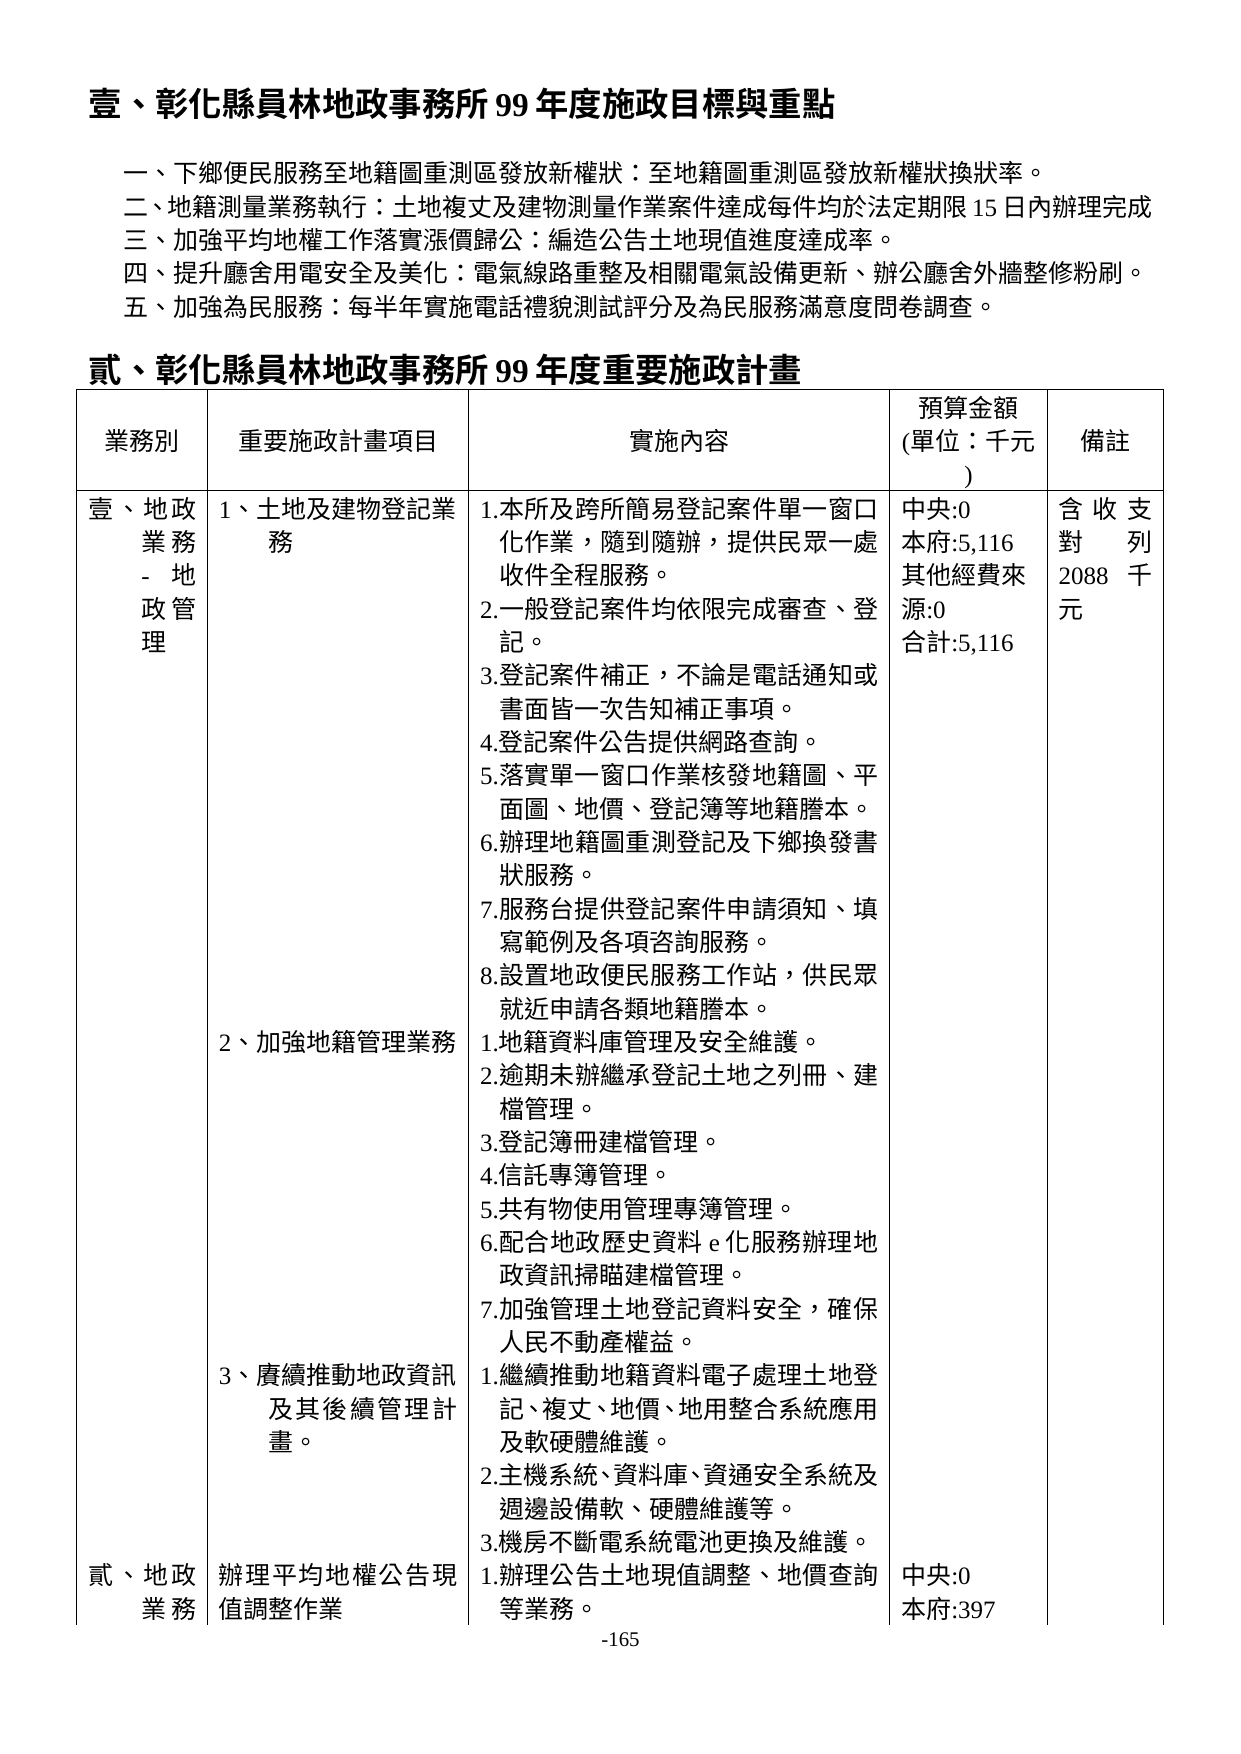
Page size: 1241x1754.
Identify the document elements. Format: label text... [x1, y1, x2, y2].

table_cell 加強地籍管理業務 [208, 1025, 468, 1358]
table_cell [1048, 1358, 1163, 1558]
table_header 實施內容 [469, 390, 889, 490]
text 貳、彰化縣員林地政事務所99年度重要施政計畫 [88, 356, 1152, 389]
table_cell 貳、地政業務- [77, 1558, 207, 1625]
table_cell 1.辦理公告土地現值調整、地價查詢等業務。 [469, 1558, 889, 1625]
text 一、下鄉便民服務至地籍圖重測區發放新權狀：至地籍圖重測區發放新權狀換狀率。 [123, 156, 1152, 189]
text 三、加強平均地權工作落實漲價歸公：編造公告土地現值進度達成率。 [123, 223, 1152, 256]
table_header 業務別 [77, 390, 207, 490]
table_cell 賡續推動地政資訊及其後續管理計畫。 [208, 1358, 468, 1558]
table_cell 1.地籍資料庫管理及安全維護。 2.逾期未辦繼承登記土地之列冊、建檔管理。 3.登記簿冊建檔管理。 4.信託專簿管理。 5.共有物使用管理專簿管理。 6.配合地政歷史資料e化服務辦理地政資訊掃瞄建檔管理。 7.加強管理土地登記資料安全，確保人民不動產權益。 [469, 1025, 889, 1358]
table_cell [890, 1358, 1047, 1558]
text 壹、彰化縣員林地政事務所99年度施政目標與重點 [88, 89, 1152, 123]
table_header 重要施政計畫項目 [208, 390, 468, 490]
table_cell 1.本所及跨所簡易登記案件單一窗口化作業，隨到隨辦，提供民眾一處收件全程服務。 2.一般登記案件均依限完成審查、登記。 3.登記案件補正，不論是電話通知或書面皆一次告知補正事項。 4.登記案件公告提供網路查詢。 5.落實單一窗口作業核發地籍圖、平面圖、地價、登記簿等地籍謄本。 6.辦理地籍圖重測登記及下鄉換發書狀服務。 7.服務台提供登記案件申請須知、填寫範例及各項咨詢服務。 8.設置地政便民服務工作站，供民眾就近申請各類地籍謄本。 [469, 491, 889, 1025]
table_header 備註 [1048, 390, 1163, 490]
table_header 預算金額 (單位：千元) [890, 390, 1047, 490]
text 四、提升廳舍用電安全及美化：電氣線路重整及相關電氣設備更新、辦公廳舍外牆整修粉刷。 [123, 256, 1152, 289]
text 五、加強為民服務：每半年實施電話禮貌測試評分及為民服務滿意度問卷調查。 [123, 289, 1152, 323]
table_cell 辦理平均地權公告現值調整作業 [208, 1558, 468, 1625]
table_cell [77, 1025, 207, 1358]
table_cell [1048, 1025, 1163, 1358]
table_cell [1048, 1558, 1163, 1625]
text 二、地籍測量業務執行：土地複丈及建物測量作業案件達成每件均於法定期限15日內辦理完成。 [123, 189, 1152, 223]
table_cell 1.繼續推動地籍資料電子處理土地登記、複丈、地價、地用整合系統應用及軟硬體維護。 2.主機系統、資料庫、資通安全系統及週邊設備軟、硬體維護等。 3.機房不斷電系統電池更換及維護。 [469, 1358, 889, 1558]
table_cell 中央:0 本府:5,116 其他經費來源:0 合計:5,116 [890, 491, 1047, 1025]
table_cell 中央:0 本府:397 [890, 1558, 1047, 1625]
table_cell 含收支對列2088千元 [1048, 491, 1163, 1025]
table_cell 壹、地政業務-地政管理 [77, 491, 207, 1025]
table_cell [77, 1358, 207, 1558]
table_cell [890, 1025, 1047, 1358]
table_cell 土地及建物登記業務 [208, 491, 468, 1025]
